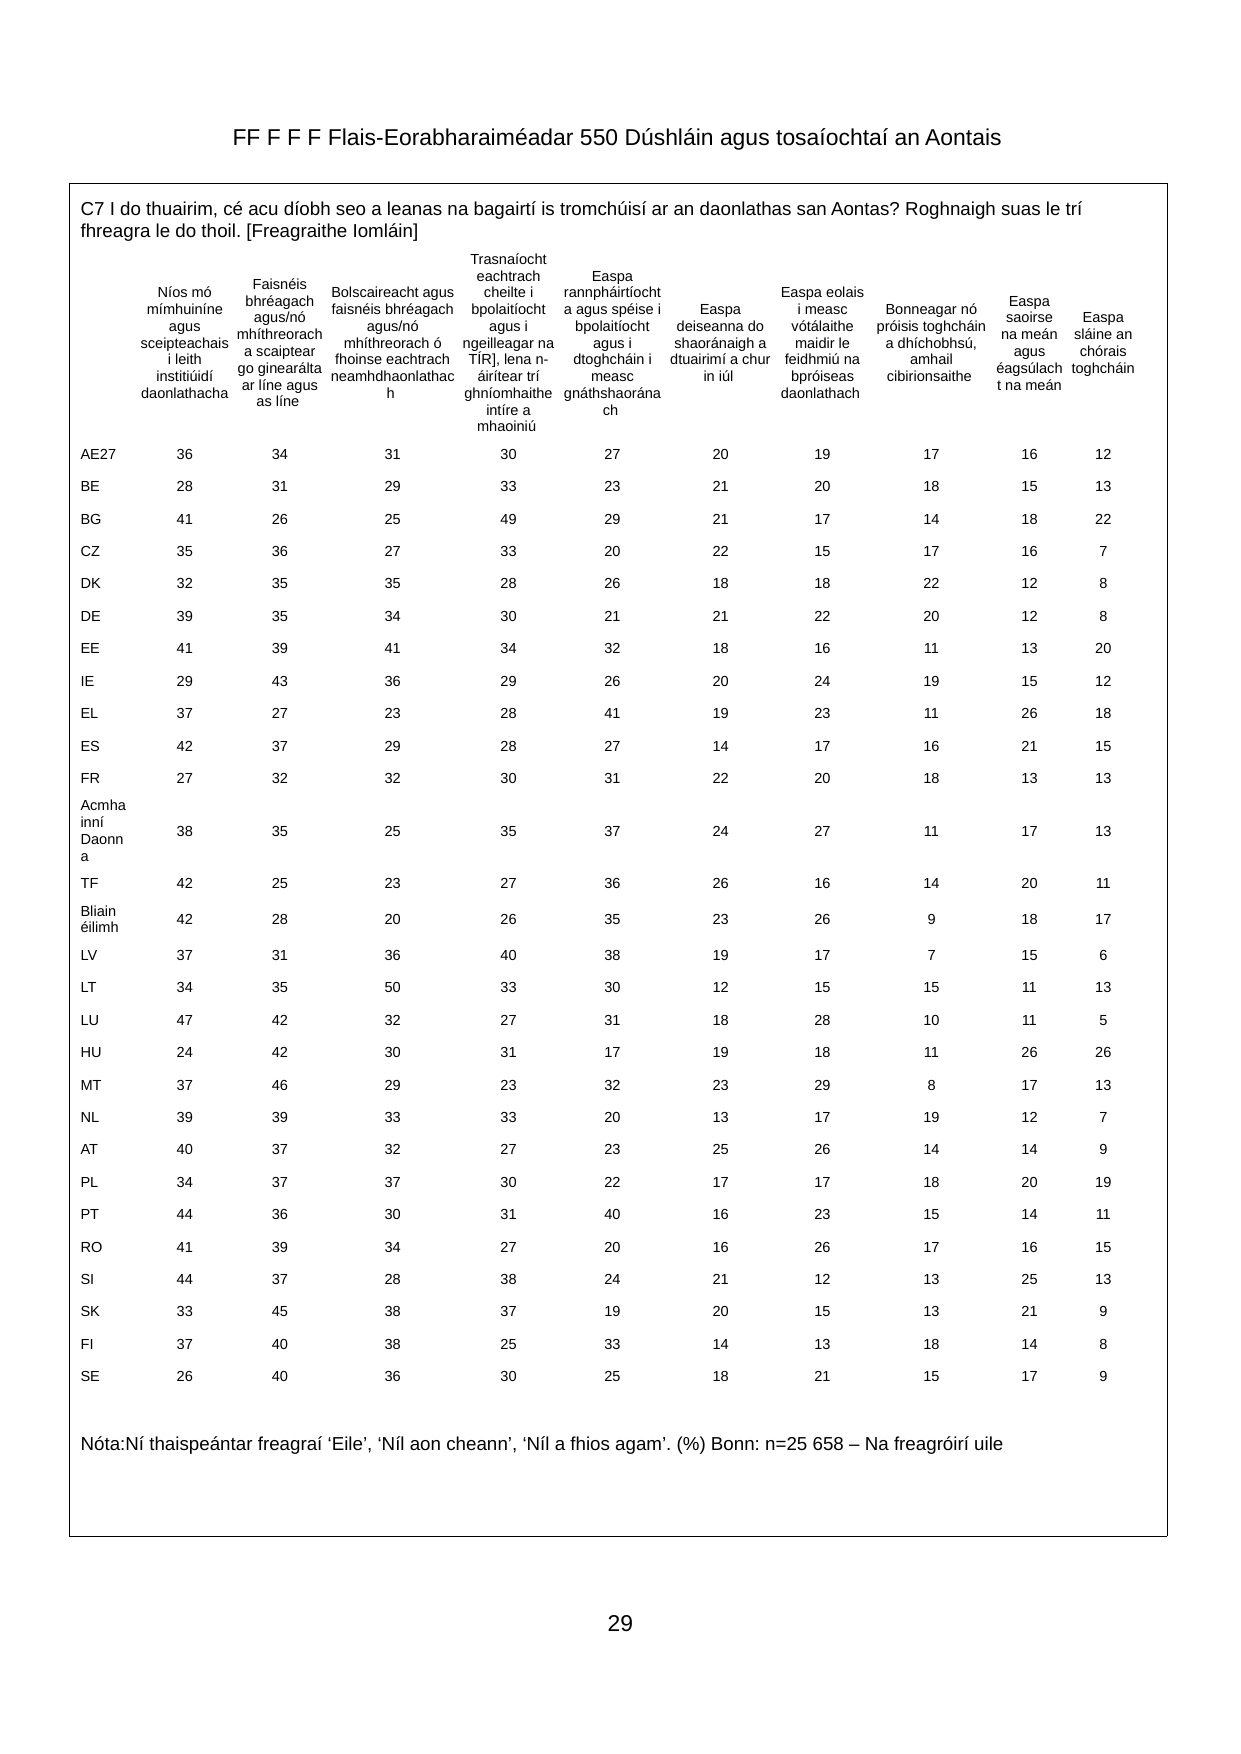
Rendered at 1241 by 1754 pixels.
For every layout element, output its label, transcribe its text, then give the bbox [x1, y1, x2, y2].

table_cell 26 [775, 900, 869, 939]
table_cell 25 [458, 1328, 559, 1360]
table_cell 31 [559, 1004, 666, 1036]
table_cell 17 [993, 1069, 1066, 1101]
table_cell 40 [137, 1133, 232, 1166]
table_cell FR [78, 762, 129, 794]
table_cell 28 [232, 900, 327, 939]
table_cell 33 [458, 1101, 559, 1133]
table_cell 30 [458, 438, 559, 470]
table_cell 14 [870, 867, 993, 899]
table_cell 17 [993, 1360, 1066, 1392]
table_cell 23 [328, 867, 458, 899]
table_cell 29 [328, 470, 458, 503]
table_cell 37 [137, 939, 232, 971]
table_cell 13 [993, 762, 1066, 794]
table_cell 39 [232, 632, 327, 664]
table_cell 14 [993, 1328, 1066, 1360]
table_cell 30 [328, 1036, 458, 1068]
table_cell 34 [137, 971, 232, 1004]
table_cell 11 [993, 1004, 1066, 1036]
table_cell 24 [559, 1263, 666, 1295]
table_cell 21 [666, 470, 775, 503]
table_cell 18 [870, 762, 993, 794]
table_cell 16 [870, 729, 993, 762]
table_cell 15 [1066, 729, 1141, 762]
table_cell [130, 470, 137, 503]
table_cell 19 [559, 1295, 666, 1328]
table_cell 30 [458, 1360, 559, 1392]
table_cell 13 [870, 1263, 993, 1295]
table_cell MT [78, 1069, 129, 1101]
table_cell [130, 900, 137, 939]
table_cell NL [78, 1101, 129, 1133]
table_cell RO [78, 1230, 129, 1263]
table_cell 14 [870, 503, 993, 535]
table_cell 22 [775, 600, 869, 632]
table_cell 26 [666, 867, 775, 899]
table_cell 13 [1066, 762, 1141, 794]
table_cell 9 [1066, 1295, 1141, 1328]
table_cell 41 [137, 632, 232, 664]
table_cell LT [78, 971, 129, 1004]
table_cell 35 [137, 535, 232, 567]
table_cell 18 [666, 568, 775, 600]
table_cell SI [78, 1263, 129, 1295]
table_cell Bliain éilimh [78, 900, 129, 939]
table_cell [130, 1328, 137, 1360]
table_cell 37 [137, 1328, 232, 1360]
table_cell 32 [328, 1133, 458, 1166]
table_cell 19 [870, 665, 993, 697]
table_cell [130, 1360, 137, 1392]
table_cell 15 [993, 470, 1066, 503]
table_cell 21 [775, 1360, 869, 1392]
table_cell 27 [458, 1230, 559, 1263]
table_cell Níos mó mímhuiníne agus sceipteachais i leith institiúidí daonlathacha [137, 248, 232, 438]
table_cell 40 [232, 1328, 327, 1360]
table_cell 42 [232, 1036, 327, 1068]
table_cell Easpa saoirse na meán agus éagsúlacht na meán [993, 248, 1066, 438]
table_cell 28 [775, 1004, 869, 1036]
table_cell 29 [559, 503, 666, 535]
table_cell 20 [666, 438, 775, 470]
table_cell 20 [775, 470, 869, 503]
table_cell 6 [1066, 939, 1141, 971]
table_cell 40 [559, 1198, 666, 1230]
table_cell 29 [328, 729, 458, 762]
table_cell 23 [666, 900, 775, 939]
table_cell 19 [775, 438, 869, 470]
table_cell [130, 697, 137, 729]
table_cell 19 [1066, 1166, 1141, 1198]
table_cell 35 [559, 900, 666, 939]
table_cell 13 [1066, 971, 1141, 1004]
table_cell 42 [137, 729, 232, 762]
table_cell 26 [559, 665, 666, 697]
table_cell 43 [232, 665, 327, 697]
table_cell [130, 1036, 137, 1068]
table_cell 12 [993, 600, 1066, 632]
table_cell [130, 248, 137, 438]
table_cell 32 [137, 568, 232, 600]
table_cell 22 [666, 535, 775, 567]
table_cell 32 [559, 1069, 666, 1101]
table_cell 44 [137, 1198, 232, 1230]
table_cell 35 [458, 794, 559, 867]
table_cell 22 [559, 1166, 666, 1198]
table_cell 20 [775, 762, 869, 794]
table_cell 26 [137, 1360, 232, 1392]
table_cell DE [78, 600, 129, 632]
table_cell 29 [458, 665, 559, 697]
table_cell 10 [870, 1004, 993, 1036]
table_cell 30 [458, 1166, 559, 1198]
table_cell 28 [458, 697, 559, 729]
table_cell [130, 438, 137, 470]
table_cell 39 [137, 1101, 232, 1133]
table_cell 18 [993, 900, 1066, 939]
table_cell 17 [993, 794, 1066, 867]
table_cell 17 [870, 535, 993, 567]
table_cell 18 [666, 1360, 775, 1392]
table_cell [130, 503, 137, 535]
table_cell 20 [993, 1166, 1066, 1198]
table_cell 28 [328, 1263, 458, 1295]
table_cell 23 [559, 1133, 666, 1166]
table_cell 12 [1066, 665, 1141, 697]
table_cell [130, 971, 137, 1004]
table_cell 38 [137, 794, 232, 867]
table_cell 26 [559, 568, 666, 600]
table_cell 33 [328, 1101, 458, 1133]
table_cell 41 [137, 1230, 232, 1263]
table_cell 31 [458, 1036, 559, 1068]
table_cell 8 [870, 1069, 993, 1101]
table_cell 23 [775, 1198, 869, 1230]
table_cell AE27 [78, 438, 129, 470]
table_cell 15 [870, 1360, 993, 1392]
table_cell 23 [666, 1069, 775, 1101]
table_cell 50 [328, 971, 458, 1004]
table_cell 11 [870, 697, 993, 729]
table_cell 33 [458, 470, 559, 503]
table_cell Easpa eolais i measc vótálaithe maidir le feidhmiú na bpróiseas daonlathach [775, 248, 869, 438]
table_cell 23 [458, 1069, 559, 1101]
table_cell 13 [666, 1101, 775, 1133]
table_cell 23 [328, 697, 458, 729]
table_cell 33 [559, 1328, 666, 1360]
table_cell 16 [993, 535, 1066, 567]
table_cell 25 [328, 794, 458, 867]
table_cell Bonneagar nó próisis toghcháin a dhíchobhsú, amhail cibirionsaithe [870, 248, 993, 438]
table_cell 12 [1066, 438, 1141, 470]
table_cell ES [78, 729, 129, 762]
table_cell 41 [328, 632, 458, 664]
table_cell 27 [559, 438, 666, 470]
table_cell 17 [870, 438, 993, 470]
table_cell [130, 1101, 137, 1133]
table_cell 7 [1066, 1101, 1141, 1133]
table_cell 32 [328, 1004, 458, 1036]
table_cell 28 [458, 568, 559, 600]
table_cell 14 [870, 1133, 993, 1166]
table_cell [130, 939, 137, 971]
table_cell 35 [232, 794, 327, 867]
table_cell [130, 794, 137, 867]
table_cell 18 [870, 1166, 993, 1198]
table_cell 27 [559, 729, 666, 762]
table_cell 13 [1066, 1263, 1141, 1295]
table_cell AT [78, 1133, 129, 1166]
table_cell 16 [775, 632, 869, 664]
table_cell 26 [232, 503, 327, 535]
table_cell 37 [232, 1263, 327, 1295]
table_cell 29 [137, 665, 232, 697]
table_cell 22 [870, 568, 993, 600]
table_cell 24 [666, 794, 775, 867]
table_cell BE [78, 470, 129, 503]
table_cell HU [78, 1036, 129, 1068]
table_cell 18 [666, 1004, 775, 1036]
table_cell 17 [775, 503, 869, 535]
table_cell [130, 1295, 137, 1328]
table_cell 42 [232, 1004, 327, 1036]
table_cell 5 [1066, 1004, 1141, 1036]
table_cell 42 [137, 867, 232, 899]
table_cell 34 [137, 1166, 232, 1198]
table_cell 26 [993, 697, 1066, 729]
table_cell 41 [137, 503, 232, 535]
table_cell FI [78, 1328, 129, 1360]
table_cell 26 [1066, 1036, 1141, 1068]
table_cell 33 [137, 1295, 232, 1328]
table_cell 15 [993, 939, 1066, 971]
table_cell 42 [137, 900, 232, 939]
table_cell 24 [137, 1036, 232, 1068]
table_cell 25 [666, 1133, 775, 1166]
table_cell [130, 1004, 137, 1036]
table_cell 34 [328, 600, 458, 632]
table_cell 34 [328, 1230, 458, 1263]
table_cell 13 [993, 632, 1066, 664]
table_cell 26 [775, 1230, 869, 1263]
table_cell 41 [559, 697, 666, 729]
table_cell 20 [559, 535, 666, 567]
table_cell 20 [1066, 632, 1141, 664]
table_cell 20 [666, 1295, 775, 1328]
table_cell 12 [775, 1263, 869, 1295]
table_cell Nóta:Ní thaispeántar freagraí ‘Eile’, ‘Níl aon cheann’, ‘Níl a fhios agam’. (%) Bonn: n=25 658 – Na freagróirí uile [78, 1393, 1141, 1495]
table_cell 44 [137, 1263, 232, 1295]
table_cell 25 [328, 503, 458, 535]
table_cell 38 [458, 1263, 559, 1295]
table_cell 16 [993, 1230, 1066, 1263]
table_cell 35 [232, 568, 327, 600]
table_cell 11 [1066, 1198, 1141, 1230]
table_cell TF [78, 867, 129, 899]
table_cell 16 [666, 1230, 775, 1263]
table_cell 13 [1066, 1069, 1141, 1101]
table_cell [130, 1198, 137, 1230]
table_cell [130, 867, 137, 899]
table_cell [130, 1263, 137, 1295]
table_cell [130, 1069, 137, 1101]
table_cell [130, 1133, 137, 1166]
table_cell [130, 1166, 137, 1198]
table_cell 18 [993, 503, 1066, 535]
table_cell 14 [666, 729, 775, 762]
table_cell SE [78, 1360, 129, 1392]
table_cell 37 [232, 1133, 327, 1166]
table_cell 39 [232, 1101, 327, 1133]
table_cell 23 [775, 697, 869, 729]
table_cell 11 [1066, 867, 1141, 899]
table_cell 11 [870, 794, 993, 867]
table_cell 13 [1066, 794, 1141, 867]
table_cell 26 [775, 1133, 869, 1166]
table_cell 26 [993, 1036, 1066, 1068]
table_cell BG [78, 503, 129, 535]
table_cell Trasnaíocht eachtrach cheilte i bpolaitíocht agus i ngeilleagar na TÍR], lena n-áirítear trí ghníomhaithe intíre a mhaoiniú [458, 248, 559, 438]
table_cell 36 [328, 1360, 458, 1392]
table_cell 46 [232, 1069, 327, 1101]
table_header C7 I do thuairim, cé acu díobh seo a leanas na bagairtí is tromchúisí ar an daonlathas san Aontas? Roghnaigh suas le trí fhreagra le do thoil. [Freagraithe Iomláin] [78, 192, 1141, 247]
table_cell 21 [559, 600, 666, 632]
table_cell 40 [232, 1360, 327, 1392]
table_cell 7 [1066, 535, 1141, 567]
table_cell 19 [666, 939, 775, 971]
table_cell 19 [870, 1101, 993, 1133]
table_cell CZ [78, 535, 129, 567]
table_cell 15 [775, 1295, 869, 1328]
table_cell 21 [666, 600, 775, 632]
table_cell 21 [993, 729, 1066, 762]
table_cell 15 [870, 1198, 993, 1230]
table_cell 37 [137, 1069, 232, 1101]
table_cell 7 [870, 939, 993, 971]
table_cell 37 [137, 697, 232, 729]
table_cell 29 [328, 1069, 458, 1101]
table_cell 20 [993, 867, 1066, 899]
table_cell 20 [559, 1230, 666, 1263]
table_cell 13 [870, 1295, 993, 1328]
table_cell 18 [666, 632, 775, 664]
table_cell 23 [559, 470, 666, 503]
table_cell 8 [1066, 568, 1141, 600]
table_cell 36 [328, 665, 458, 697]
table_cell PL [78, 1166, 129, 1198]
table_cell 32 [559, 632, 666, 664]
table_cell [130, 535, 137, 567]
table_cell 9 [870, 900, 993, 939]
table_cell 12 [666, 971, 775, 1004]
table_cell 13 [775, 1328, 869, 1360]
table_cell [78, 248, 129, 438]
table_cell 37 [458, 1295, 559, 1328]
table_cell 22 [666, 762, 775, 794]
table_cell 12 [993, 1101, 1066, 1133]
table_cell 31 [232, 470, 327, 503]
table_cell 8 [1066, 1328, 1141, 1360]
table_cell 17 [775, 1166, 869, 1198]
table_cell DK [78, 568, 129, 600]
table_cell 31 [232, 939, 327, 971]
table_cell 37 [232, 1166, 327, 1198]
table_cell 27 [775, 794, 869, 867]
table_cell 39 [232, 1230, 327, 1263]
table_cell 29 [775, 1069, 869, 1101]
table_cell 30 [458, 600, 559, 632]
table_cell 36 [232, 1198, 327, 1230]
table_cell 32 [328, 762, 458, 794]
table_cell LV [78, 939, 129, 971]
table_cell 11 [870, 632, 993, 664]
table_cell Faisnéis bhréagach agus/nó mhíthreorach a scaiptear go ginearálta ar líne agus as líne [232, 248, 327, 438]
table_cell 25 [559, 1360, 666, 1392]
table_cell 12 [993, 568, 1066, 600]
table_cell 35 [232, 971, 327, 1004]
table_cell 16 [993, 438, 1066, 470]
table_cell 18 [870, 470, 993, 503]
table_cell 27 [232, 697, 327, 729]
table_cell 28 [458, 729, 559, 762]
table_cell 11 [870, 1036, 993, 1068]
table_cell 17 [775, 1101, 869, 1133]
table_cell LU [78, 1004, 129, 1036]
table_cell 37 [232, 729, 327, 762]
table_cell 8 [1066, 600, 1141, 632]
table_cell [130, 762, 137, 794]
table_cell 14 [993, 1198, 1066, 1230]
table_cell 38 [559, 939, 666, 971]
table_cell 34 [232, 438, 327, 470]
table_cell [130, 1230, 137, 1263]
table_cell 15 [1066, 1230, 1141, 1263]
table_cell SK [78, 1295, 129, 1328]
table_cell 35 [328, 568, 458, 600]
table_cell 31 [328, 438, 458, 470]
table_cell 27 [458, 1133, 559, 1166]
table_cell 20 [870, 600, 993, 632]
table_cell 31 [559, 762, 666, 794]
table_cell 20 [559, 1101, 666, 1133]
table_cell 18 [870, 1328, 993, 1360]
table_cell 9 [1066, 1133, 1141, 1166]
table_cell 17 [1066, 900, 1141, 939]
table_cell 13 [1066, 470, 1141, 503]
table_cell 18 [1066, 697, 1141, 729]
table_cell 14 [993, 1133, 1066, 1166]
table_cell 25 [232, 867, 327, 899]
table_cell 45 [232, 1295, 327, 1328]
table_cell Bolscaireacht agus faisnéis bhréagach agus/nó mhíthreorach ó fhoinse eachtrach neamhdhaonlathach [328, 248, 458, 438]
table_cell 40 [458, 939, 559, 971]
table_cell 32 [232, 762, 327, 794]
table_cell 39 [137, 600, 232, 632]
table_cell PT [78, 1198, 129, 1230]
table_cell [130, 729, 137, 762]
table_cell 21 [993, 1295, 1066, 1328]
table_cell 24 [775, 665, 869, 697]
table_cell 17 [870, 1230, 993, 1263]
table_cell Easpa sláine an chórais toghcháin [1066, 248, 1141, 438]
table_cell [130, 632, 137, 664]
table_cell 30 [458, 762, 559, 794]
table_cell 33 [458, 535, 559, 567]
table_cell [130, 665, 137, 697]
table_cell EE [78, 632, 129, 664]
table_cell 36 [232, 535, 327, 567]
table_cell 17 [559, 1036, 666, 1068]
table_cell 27 [458, 1004, 559, 1036]
table_cell EL [78, 697, 129, 729]
table_cell 17 [666, 1166, 775, 1198]
table_cell 36 [328, 939, 458, 971]
table_cell Easpa rannpháirtíochta agus spéise i bpolaitíocht agus i dtoghcháin i measc gnáthshaoránach [559, 248, 666, 438]
table_cell 27 [458, 867, 559, 899]
table_cell 27 [328, 535, 458, 567]
table_cell 30 [328, 1198, 458, 1230]
table_cell 38 [328, 1295, 458, 1328]
table_cell [130, 600, 137, 632]
table_cell 17 [775, 939, 869, 971]
table_cell 35 [232, 600, 327, 632]
table_cell Easpa deiseanna do shaoránaigh a dtuairimí a chur in iúl [666, 248, 775, 438]
table_cell 38 [328, 1328, 458, 1360]
table_cell 14 [666, 1328, 775, 1360]
table_cell [130, 568, 137, 600]
table_cell 33 [458, 971, 559, 1004]
table_cell 9 [1066, 1360, 1141, 1392]
table_cell 22 [1066, 503, 1141, 535]
table_cell 15 [870, 971, 993, 1004]
table_cell 19 [666, 697, 775, 729]
table_cell 30 [559, 971, 666, 1004]
table_cell IE [78, 665, 129, 697]
table_cell 20 [328, 900, 458, 939]
table_cell 15 [993, 665, 1066, 697]
table_cell 37 [559, 794, 666, 867]
table_cell 20 [666, 665, 775, 697]
table_cell 11 [993, 971, 1066, 1004]
table_cell 15 [775, 971, 869, 1004]
table_cell 21 [666, 1263, 775, 1295]
table_cell 49 [458, 503, 559, 535]
table_cell 18 [775, 568, 869, 600]
table_cell 15 [775, 535, 869, 567]
table_cell 16 [666, 1198, 775, 1230]
table_cell 19 [666, 1036, 775, 1068]
table_cell 18 [775, 1036, 869, 1068]
table_cell 36 [137, 438, 232, 470]
table_cell 17 [775, 729, 869, 762]
table_cell 27 [137, 762, 232, 794]
table_cell 21 [666, 503, 775, 535]
table_cell 34 [458, 632, 559, 664]
table_cell 37 [328, 1166, 458, 1198]
table_cell 31 [458, 1198, 559, 1230]
table_cell Acmhainní Daonna [78, 794, 129, 867]
table_cell 25 [993, 1263, 1066, 1295]
table_cell 36 [559, 867, 666, 899]
table_cell 47 [137, 1004, 232, 1036]
table_cell 26 [458, 900, 559, 939]
table_cell 28 [137, 470, 232, 503]
table_cell 16 [775, 867, 869, 899]
